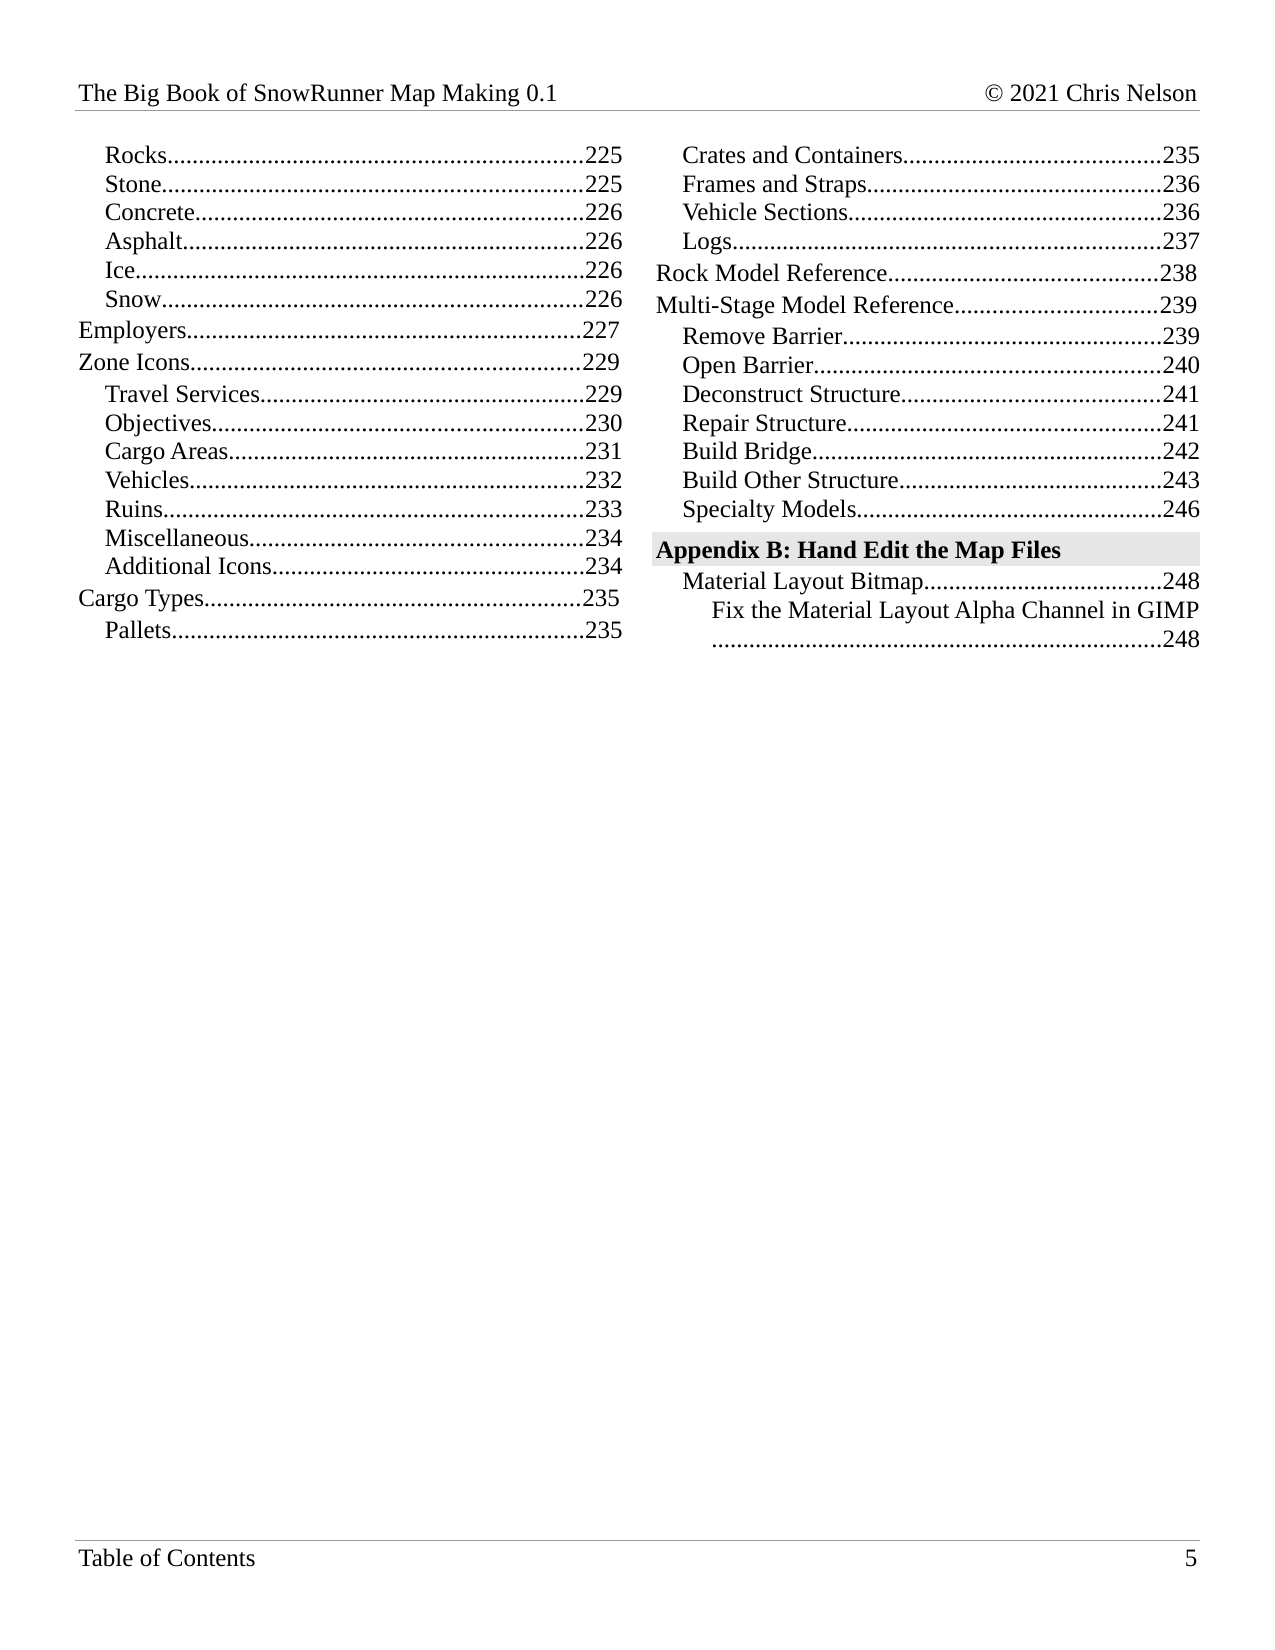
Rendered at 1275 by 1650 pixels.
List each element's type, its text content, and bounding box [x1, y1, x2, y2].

text Miscellaneous 234 [104, 523, 622, 551]
text Snow 226 [104, 284, 622, 312]
text Ice 226 [104, 255, 622, 284]
text Crates and Containers 235 [682, 140, 1200, 169]
text Logs 237 [682, 226, 1200, 255]
text Travel Services 229 [104, 379, 622, 408]
text Pallets 235 [104, 615, 622, 644]
text Cargo Types 235 [75, 580, 622, 615]
text Open Barrier 240 [682, 350, 1200, 379]
text Cargo Areas 231 [104, 436, 622, 465]
text Vehicles 232 [104, 465, 622, 494]
text Deconstruct Structure 241 [682, 379, 1200, 408]
text Material Layout Bitmap 248 [682, 566, 1200, 595]
text Rock Model Reference 238 [652, 255, 1200, 290]
text Vehicle Sections 236 [682, 197, 1200, 226]
text Specialty Models 246 [682, 494, 1200, 523]
text Build Bridge 242 [682, 436, 1200, 465]
text Fix the Material Layout Alpha Channel in GIMP 248 [711, 595, 1200, 653]
text Zone Icons 229 [75, 347, 622, 379]
text Asphalt 226 [104, 226, 622, 255]
text Employers 227 [75, 312, 622, 347]
text Stone 225 [104, 169, 622, 197]
text Build Other Structure 243 [682, 465, 1200, 494]
text Multi-Stage Model Reference 239 [652, 290, 1200, 321]
text Rocks 225 [104, 140, 622, 169]
text Ruins 233 [104, 494, 622, 523]
text Objectives 230 [104, 408, 622, 436]
text Additional Icons 234 [104, 551, 622, 580]
text Concrete 226 [104, 197, 622, 226]
text Repair Structure 241 [682, 408, 1200, 436]
text Appendix B: Hand Edit the Map Files [652, 532, 1200, 566]
text Frames and Straps 236 [682, 169, 1200, 197]
text Remove Barrier 239 [682, 321, 1200, 350]
